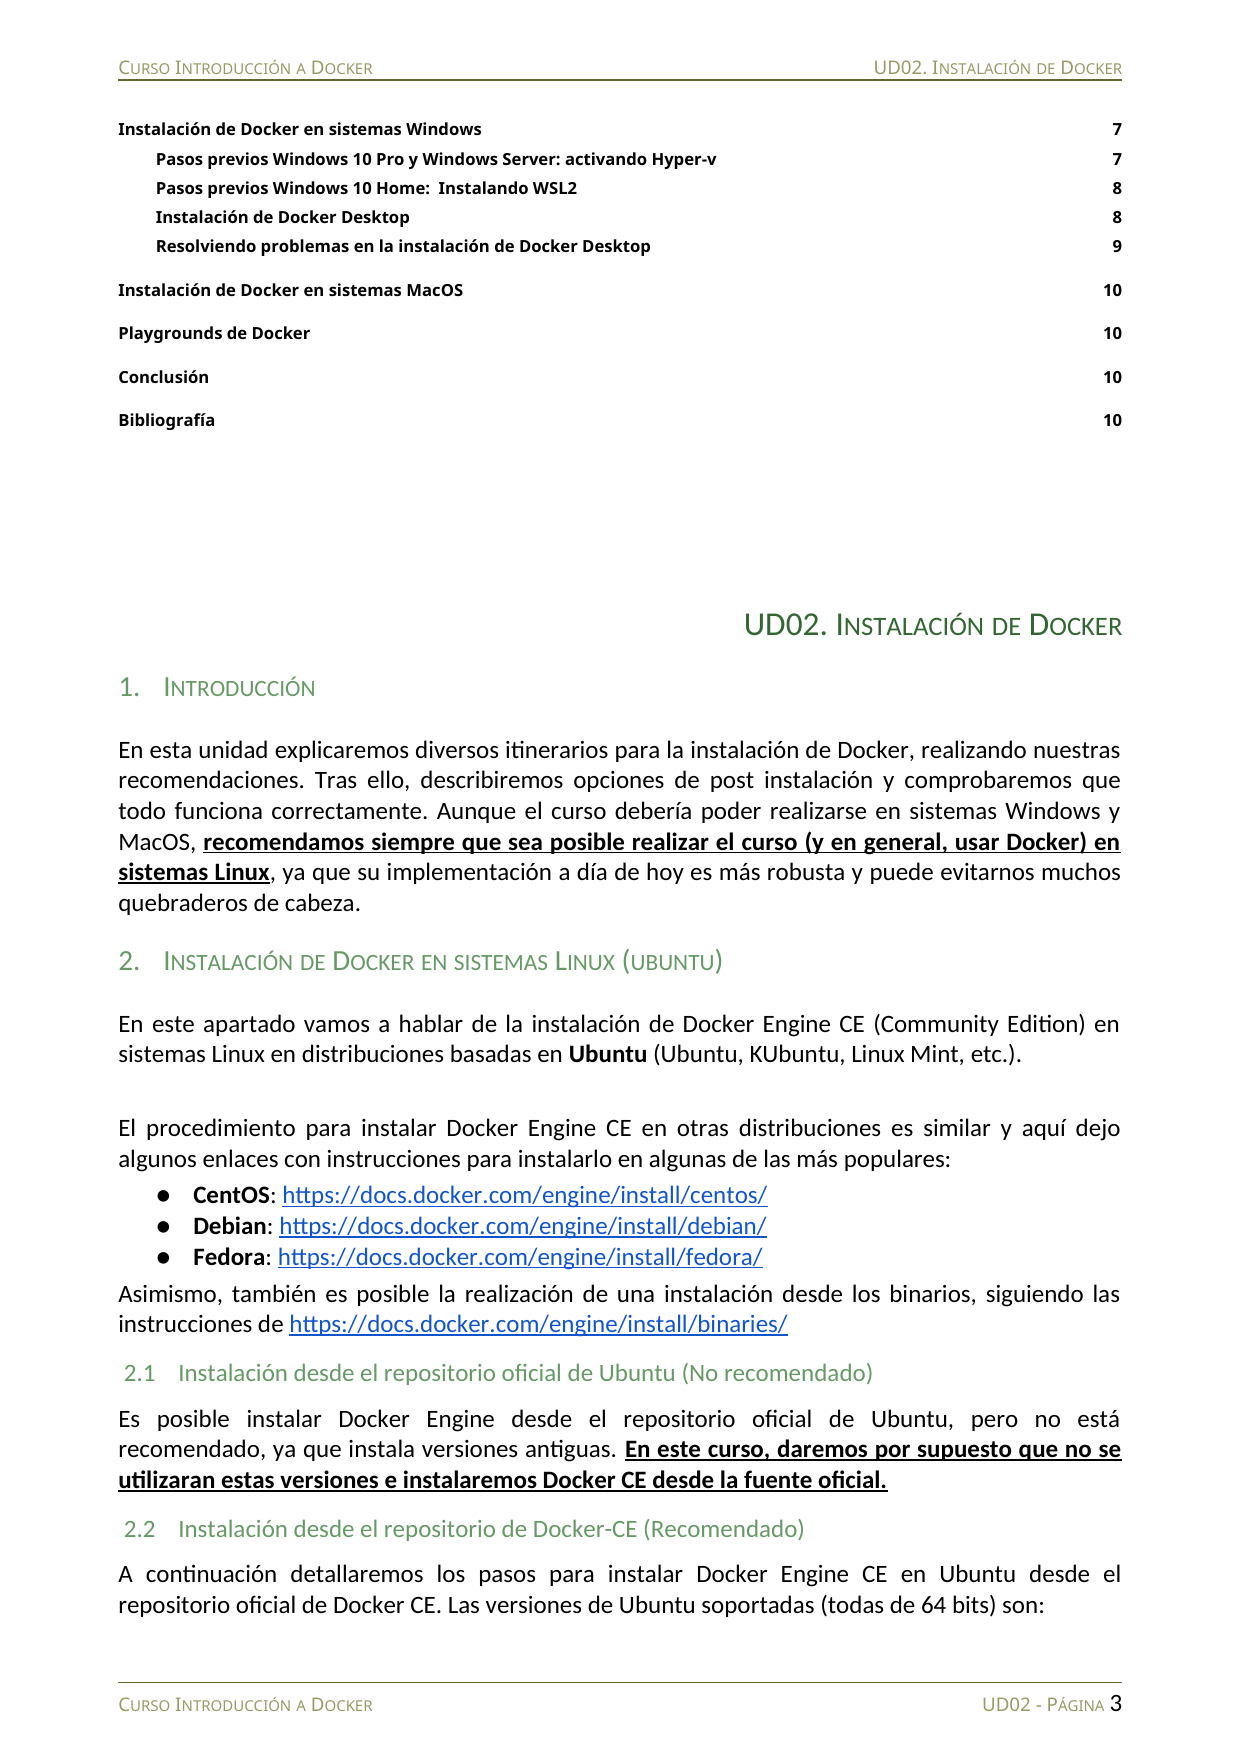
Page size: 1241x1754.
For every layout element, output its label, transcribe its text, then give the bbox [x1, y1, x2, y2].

text Pasos previos Windows 10 Home: Instalando WSL2 8 [156, 176, 1122, 199]
text A continuación detallaremos los pasos para instalar Docker Engine CE en Ubuntu desde el repositorio oficial de Docker CE. Las versiones de Ubuntu soportadas (todas de 64 bits) son: [118, 1559, 1122, 1620]
text Playgrounds de Docker 10 [118, 322, 1122, 344]
text Bibliografía 10 [118, 409, 1122, 432]
text Es posible instalar Docker Engine desde el repositorio oficial de Ubuntu, pero no está recomendado, ya que instala versiones antiguas. En este curso, daremos por supuesto que no se utilizaran estas versiones e instalaremos Docker CE desde la fuente oficial. [118, 1403, 1122, 1494]
text En este apartado vamos a hablar de la instalación de Docker Engine CE (Community Edition) en sistemas Linux en distribuciones basadas en Ubuntu (Ubuntu, KUbuntu, Linux Mint, etc.). [118, 1008, 1122, 1069]
subtitle Introducción [118, 668, 1122, 704]
subtitle Instalación de Docker en sistemas Linux (ubuntu) [118, 942, 1122, 978]
text Instalación de Docker en sistemas Windows 7 [118, 118, 1122, 141]
text Pasos previos Windows 10 Pro y Windows Server: activando Hyper-v 7 [156, 147, 1122, 170]
list Debian: https://docs.docker.com/engine/install/debian/ [156, 1210, 1122, 1241]
text Conclusión 10 [118, 365, 1122, 388]
text Instalación de Docker Desktop 8 [156, 206, 1122, 228]
text UD02. Instalación de Docker [118, 603, 1122, 643]
list CentOS: https://docs.docker.com/engine/install/centos/ [156, 1180, 1122, 1210]
list Fedora: https://docs.docker.com/engine/install/fedora/ [156, 1241, 1122, 1271]
text Resolviendo problemas en la instalación de Docker Desktop 9 [156, 235, 1122, 257]
text El procedimiento para instalar Docker Engine CE en otras distribuciones es similar y aquí dejo algunos enlaces con instrucciones para instalarlo en algunas de las más populares: [118, 1112, 1122, 1173]
subtitle Instalación desde el repositorio oficial de Ubuntu (No recomendado) [118, 1358, 1122, 1388]
text En esta unidad explicaremos diversos itinerarios para la instalación de Docker, realizando nuestras recomendaciones. Tras ello, describiremos opciones de post instalación y comprobaremos que todo funciona correctamente. Aunque el curso debería poder realizarse en sistemas Windows y MacOS, recomendamos siempre que sea posible realizar el curso (y en general, usar Docker) en sistemas Linux, ya que su implementación a día de hoy es más robusta y puede evitarnos muchos quebraderos de cabeza. [118, 734, 1122, 917]
text Asimismo, también es posible la realización de una instalación desde los binarios, siguiendo las instrucciones de https://docs.docker.com/engine/install/binaries/ [118, 1278, 1122, 1339]
subtitle Instalación desde el repositorio de Docker-CE (Recomendado) [118, 1513, 1122, 1544]
text Instalación de Docker en sistemas MacOS 10 [118, 278, 1122, 301]
